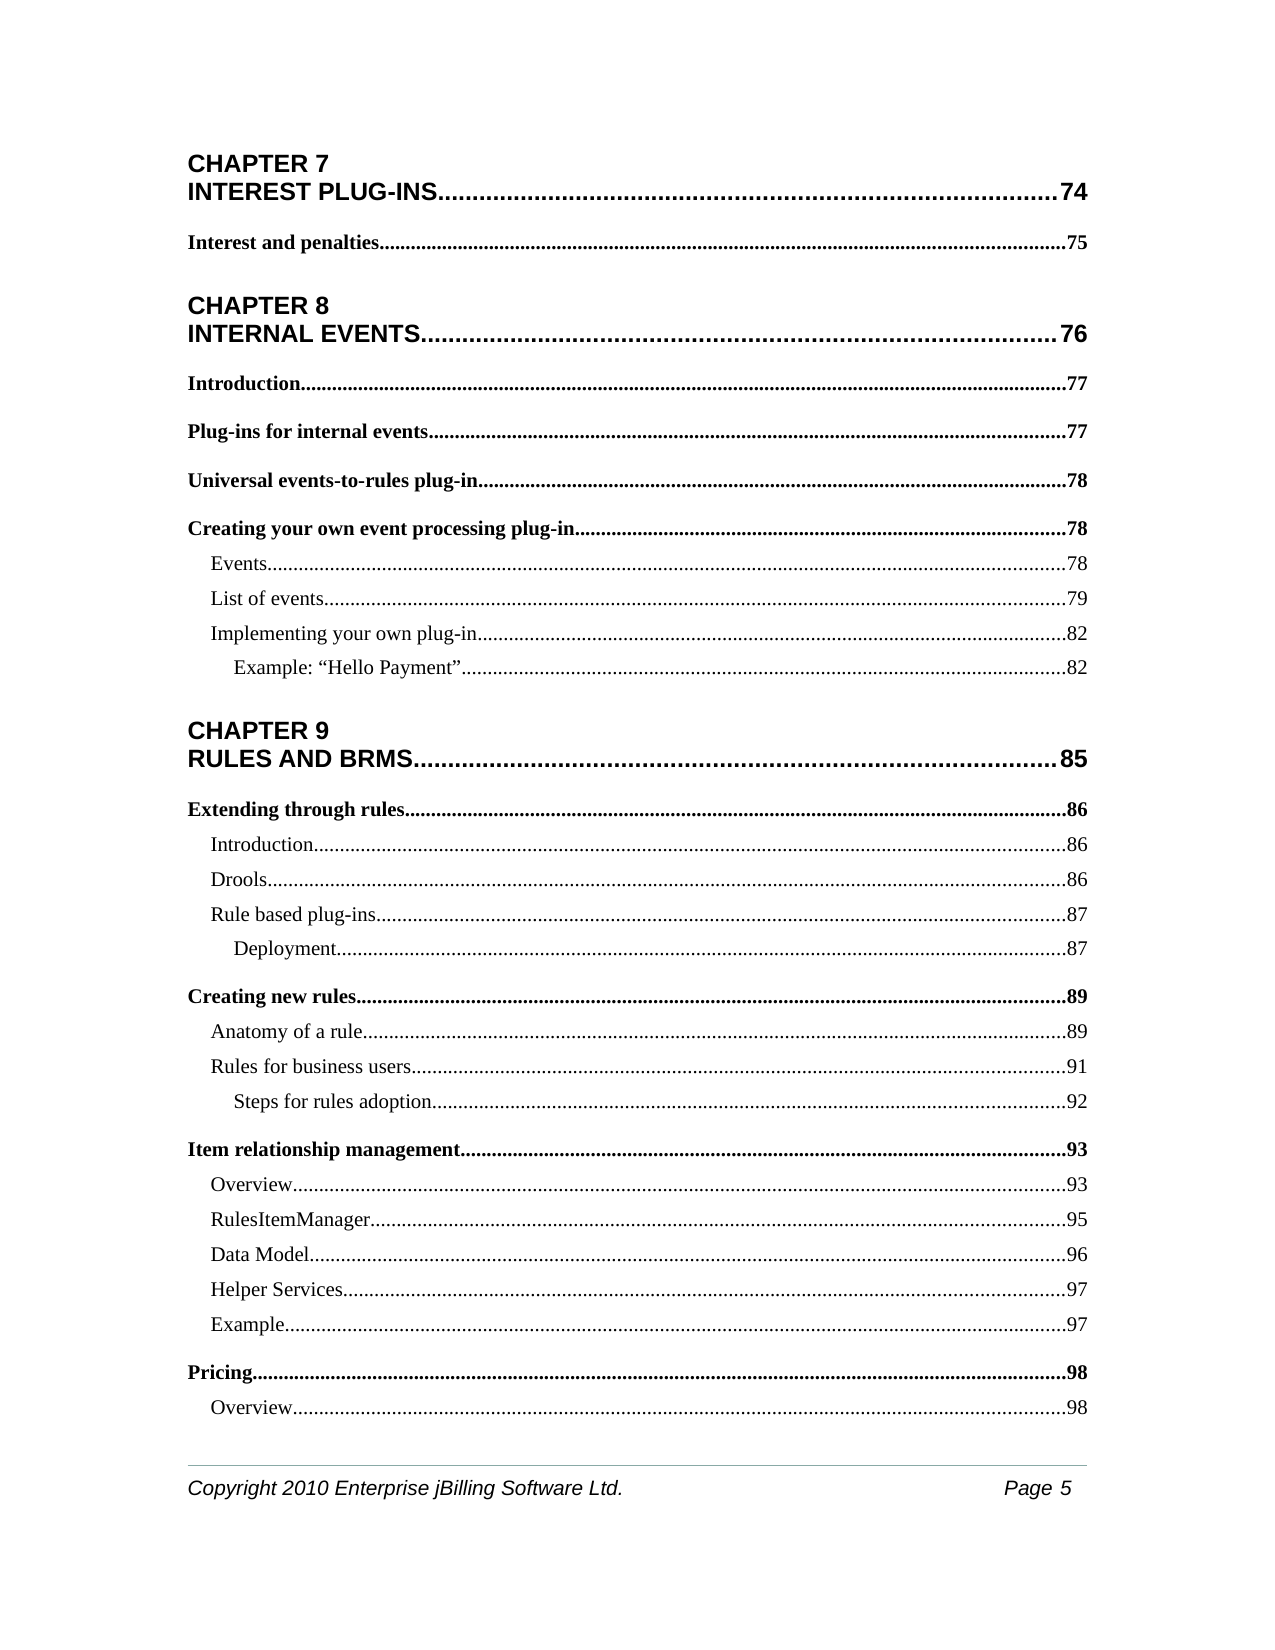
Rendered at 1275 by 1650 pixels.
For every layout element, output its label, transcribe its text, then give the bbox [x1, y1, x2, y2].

text Item relationship management 93 [187, 1138, 1087, 1161]
text Drools 86 [210, 867, 1087, 891]
text Data Model 96 [210, 1243, 1087, 1266]
text Deployment 87 [233, 937, 1087, 960]
text Anatomy of a rule 89 [210, 1020, 1087, 1043]
text Creating new rules 89 [187, 985, 1087, 1008]
text Rule based plug-ins 87 [210, 902, 1087, 926]
text Overview 98 [210, 1396, 1087, 1419]
text Universal events-to-rules plug-in 78 [187, 468, 1087, 492]
text Chapter 8 Internal events 76 [187, 291, 1087, 347]
text Events 78 [210, 552, 1087, 575]
text Introduction 77 [187, 372, 1087, 395]
text Chapter 7 Interest plug-ins 74 [187, 150, 1087, 206]
text Creating your own event processing plug-in 78 [187, 517, 1087, 540]
text Introduction 86 [210, 833, 1087, 856]
text Plug-ins for internal events 77 [187, 420, 1087, 443]
text Implementing your own plug-in 82 [210, 621, 1087, 644]
text Interest and penalties 75 [187, 231, 1087, 254]
text Steps for rules adoption 92 [233, 1090, 1087, 1113]
text Chapter 9 Rules and BRMS 85 [187, 717, 1087, 773]
text List of events 79 [210, 586, 1087, 609]
text Helper Services 97 [210, 1278, 1087, 1301]
text Example: “Hello Payment” 82 [233, 656, 1087, 679]
text Example 97 [210, 1313, 1087, 1336]
text Rules for business users 91 [210, 1055, 1087, 1078]
text Extending through rules 86 [187, 798, 1087, 821]
text Pricing 98 [187, 1361, 1087, 1384]
text Overview 93 [210, 1173, 1087, 1196]
text RulesItemManager 95 [210, 1208, 1087, 1231]
